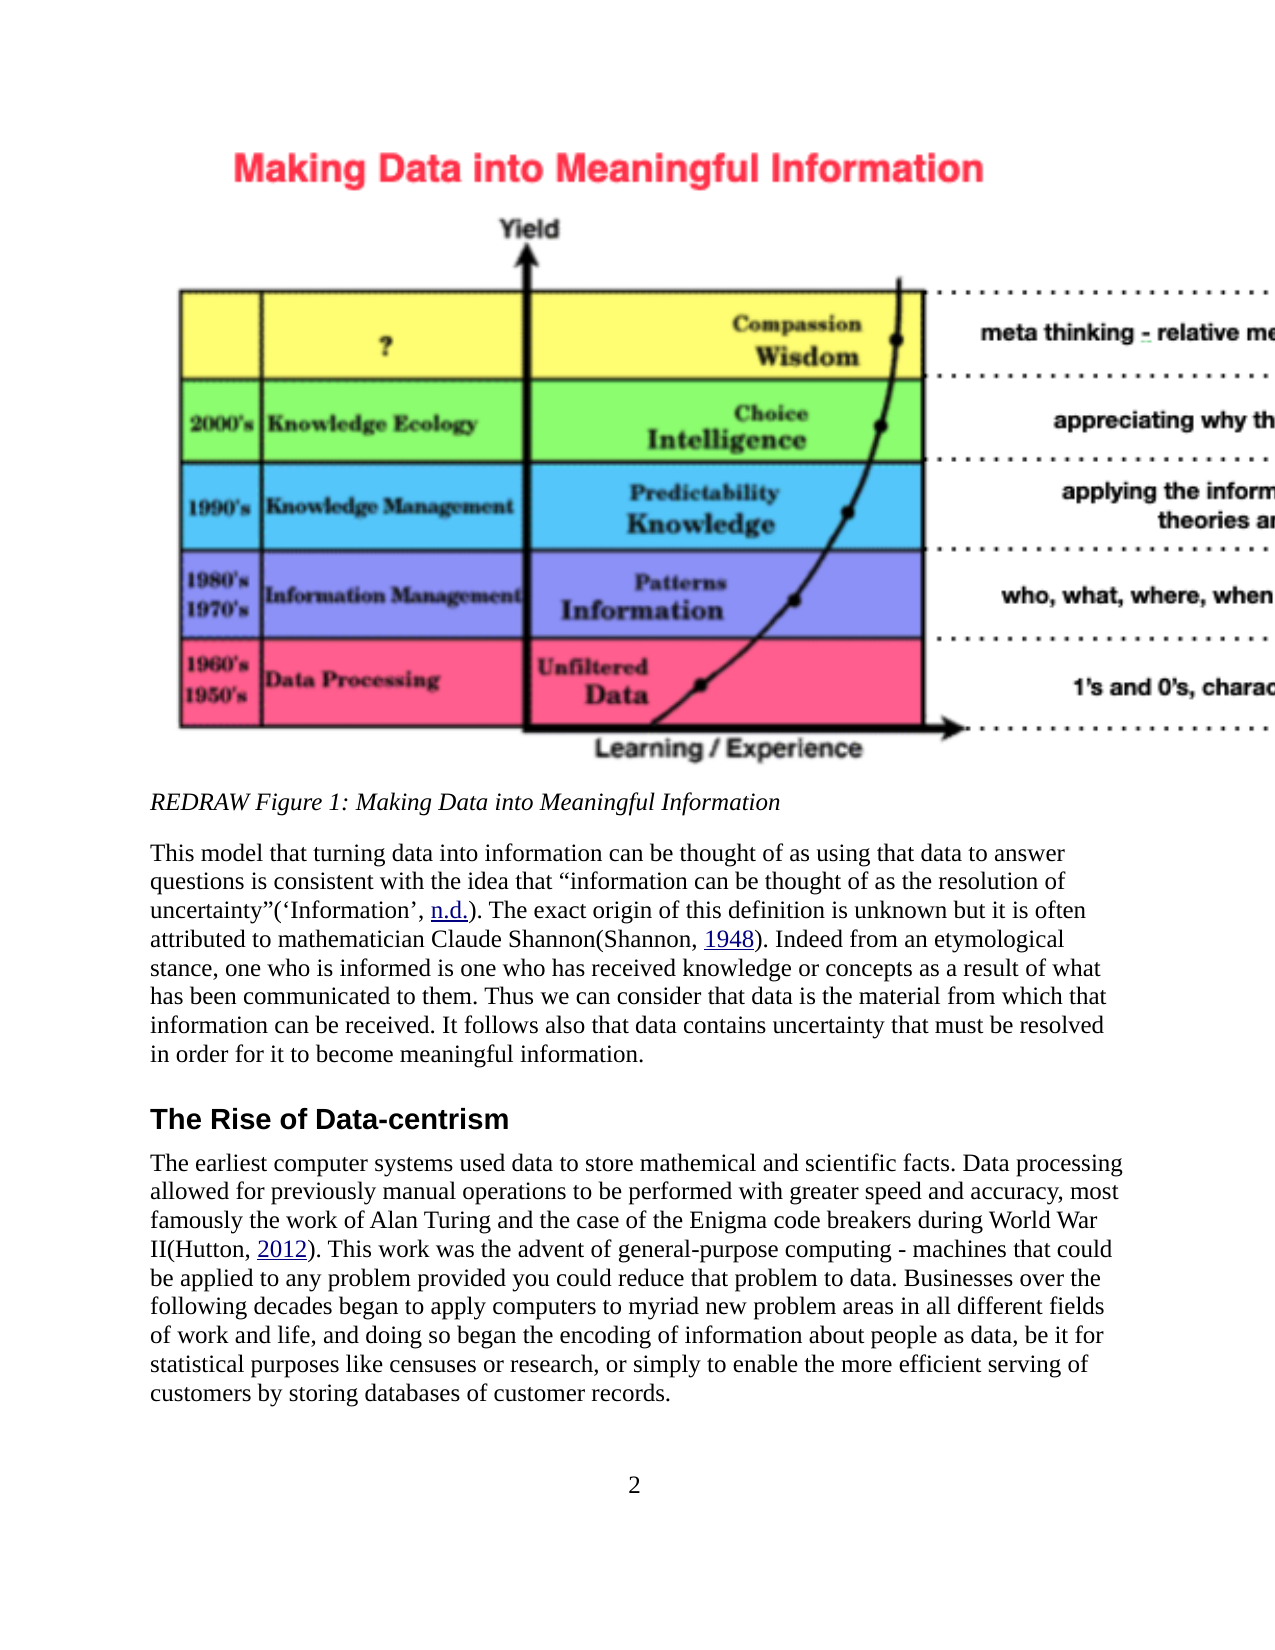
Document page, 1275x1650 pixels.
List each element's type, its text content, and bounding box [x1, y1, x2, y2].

subtitle The Rise of Data-centrism [150, 1102, 1125, 1135]
text REDRAW Figure 1: Making Data into Meaningful Information [150, 787, 1125, 816]
text This model that turning data into information can be thought of as using that data to answer questions is consistent with the idea that “information can be thought of as the resolution of uncertainty”(‘Information’, n.d.). The exact origin of this definition is unknown but it is often attributed to mathematician Claude Shannon(Shannon, 1948). Indeed from an etymological stance, one who is informed is one who has received knowledge or concepts as a result of what has been communicated to them. Thus we can consider that data is the material from which that information can be received. It follows also that data contains uncertainty that must be resolved in order for it to become meaningful information. [150, 838, 1125, 1068]
picture [150, 150, 1275, 775]
text The earliest computer systems used data to store mathemical and scientific facts. Data processing allowed for previously manual operations to be performed with greater speed and accuracy, most famously the work of Alan Turing and the case of the Enigma code breakers during World War II(Hutton, 2012). This work was the advent of general-purpose computing - machines that could be applied to any problem provided you could reduce that problem to data. Businesses over the following decades began to apply computers to myriad new problem areas in all different fields of work and life, and doing so began the encoding of information about people as data, be it for statistical purposes like censuses or research, or simply to enable the more efficient serving of customers by storing databases of customer records. [150, 1148, 1125, 1406]
